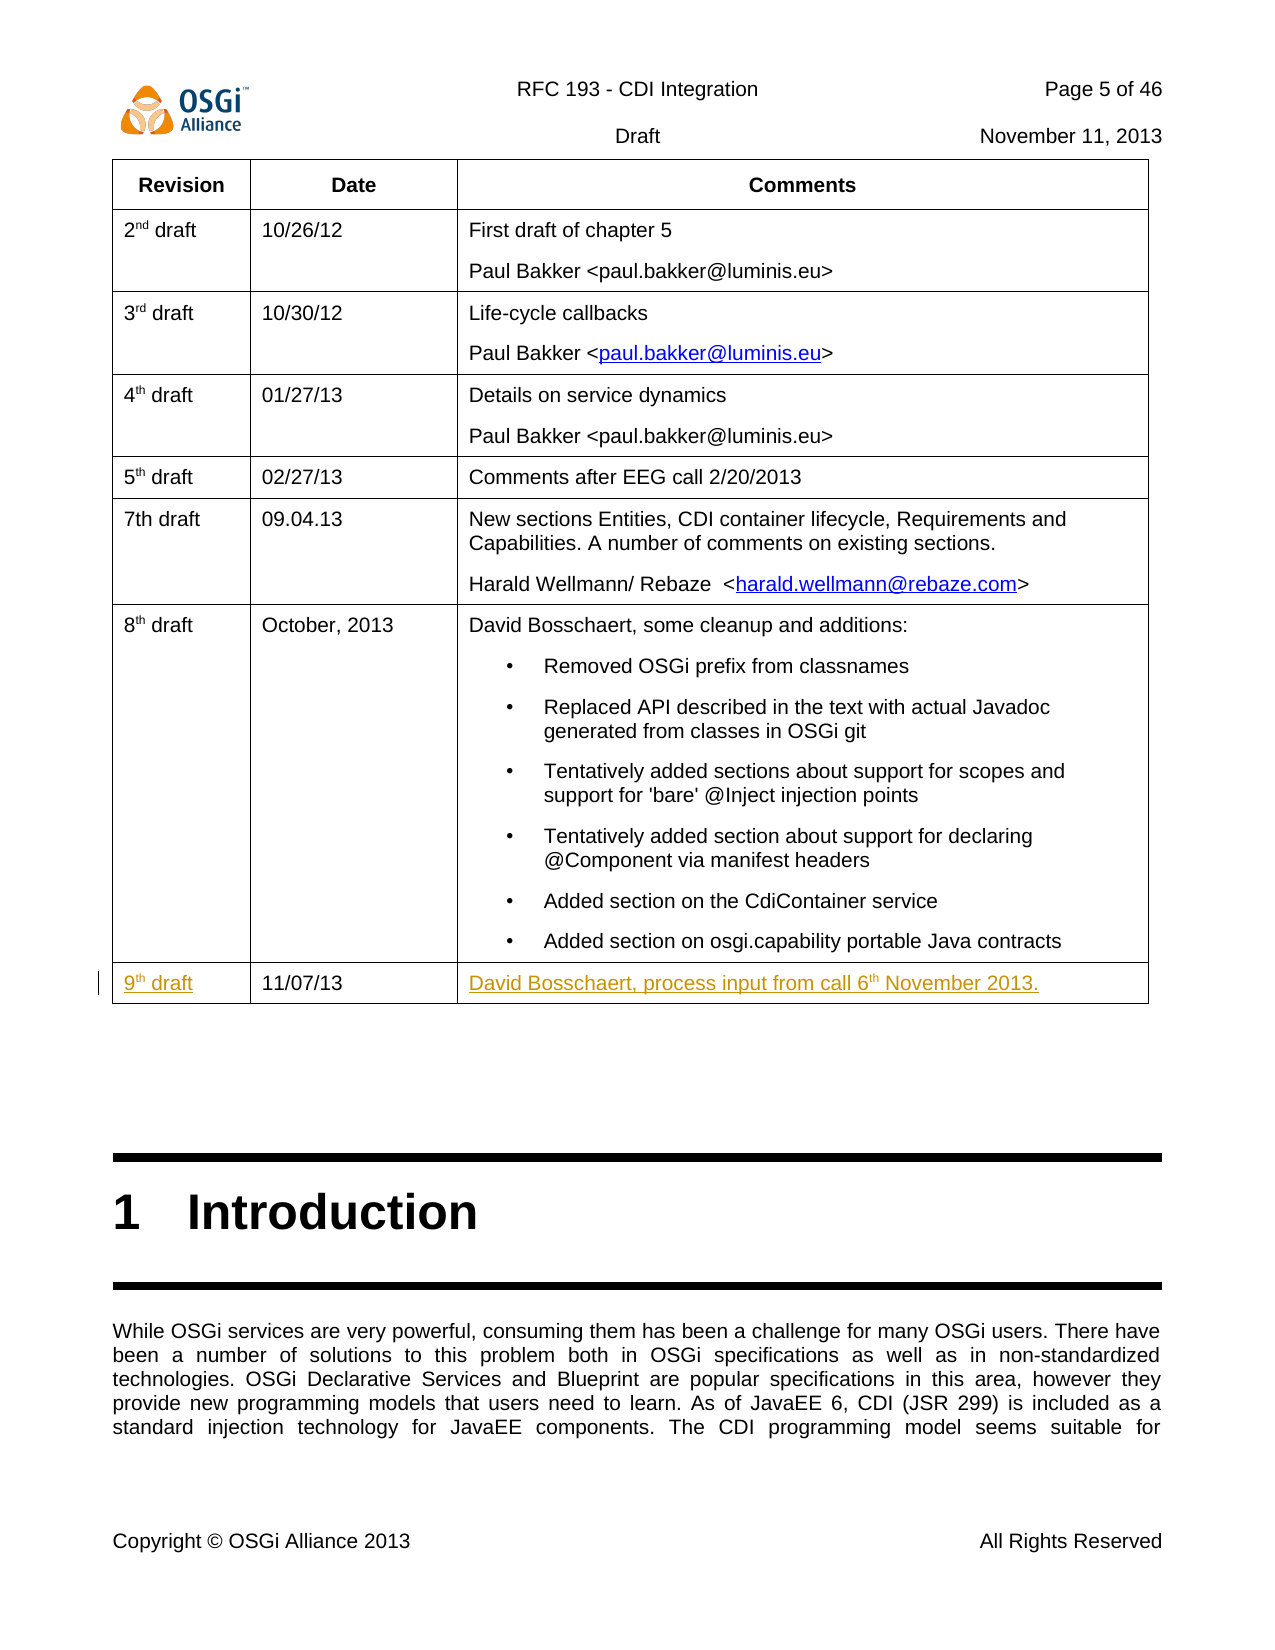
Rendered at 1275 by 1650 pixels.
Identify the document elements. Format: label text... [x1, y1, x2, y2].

table_header Date [251, 160, 457, 209]
table_cell First draft of chapter 5 Paul Bakker <paul.bakker@luminis.eu> [458, 210, 1148, 291]
table_cell 9th draft [113, 963, 250, 1003]
text While OSGi services are very powerful, consuming them has been a challenge for many OSGi users. There have been a number of solutions to this problem both in OSGi specifications as well as in non-standardized technologies. OSGi Declarative Services and Blueprint are popular specifications in this area, however they provide new programming models that users need to learn. As of JavaEE 6, CDI (JSR 299) is included as a standard injection technology for JavaEE components. The CDI programming model seems suitable for [112, 1319, 1162, 1439]
table_cell 26/10/12 [251, 210, 457, 291]
picture [113, 78, 257, 142]
table_cell 4th draft [113, 375, 250, 456]
table_cell 07/11/13 [251, 963, 457, 1003]
table_cell 27/02/13 [251, 457, 457, 497]
table_cell 5th draft [113, 457, 250, 497]
table_cell 09.04.13 [251, 499, 457, 604]
table_header Comments [458, 160, 1148, 209]
table_cell 8th draft [113, 605, 250, 962]
table_cell 3rd draft [113, 292, 250, 373]
table_cell David Bosschaert, process input from call 6th November 2013. [458, 963, 1148, 1003]
table_cell Comments after EEG call 2/20/2013 [458, 457, 1148, 497]
table_cell Life-cycle callbacks Paul Bakker <paul.bakker@luminis.eu> [458, 292, 1148, 373]
table_cell 30/10/12 [251, 292, 457, 373]
table_cell New sections Entities, CDI container lifecycle, Requirements and Capabilities. A number of comments on existing sections. Harald Wellmann/ Rebaze <harald.wellmann@rebaze.com> [458, 499, 1148, 604]
table_cell Details on service dynamics Paul Bakker <paul.bakker@luminis.eu> [458, 375, 1148, 456]
table_cell 27/01/13 [251, 375, 457, 456]
table_cell David Bosschaert, some cleanup and additions: Removed OSGi prefix from classnames Replaced API described in the text with actual Javadoc generated from classes in OSGi git Tentatively added sections about support for scopes and support for 'bare' @Inject injection points Tentatively added section about support for declaring @Component via manifest headers Added section on the CdiContainer service Added section on osgi.capability portable Java contracts [458, 605, 1148, 962]
table_cell October, 2013 [251, 605, 457, 962]
table_header Revision [113, 160, 250, 209]
table_cell 7th draft [113, 499, 250, 604]
subtitle Introduction [112, 1154, 1162, 1290]
table_cell 2nd draft [113, 210, 250, 291]
